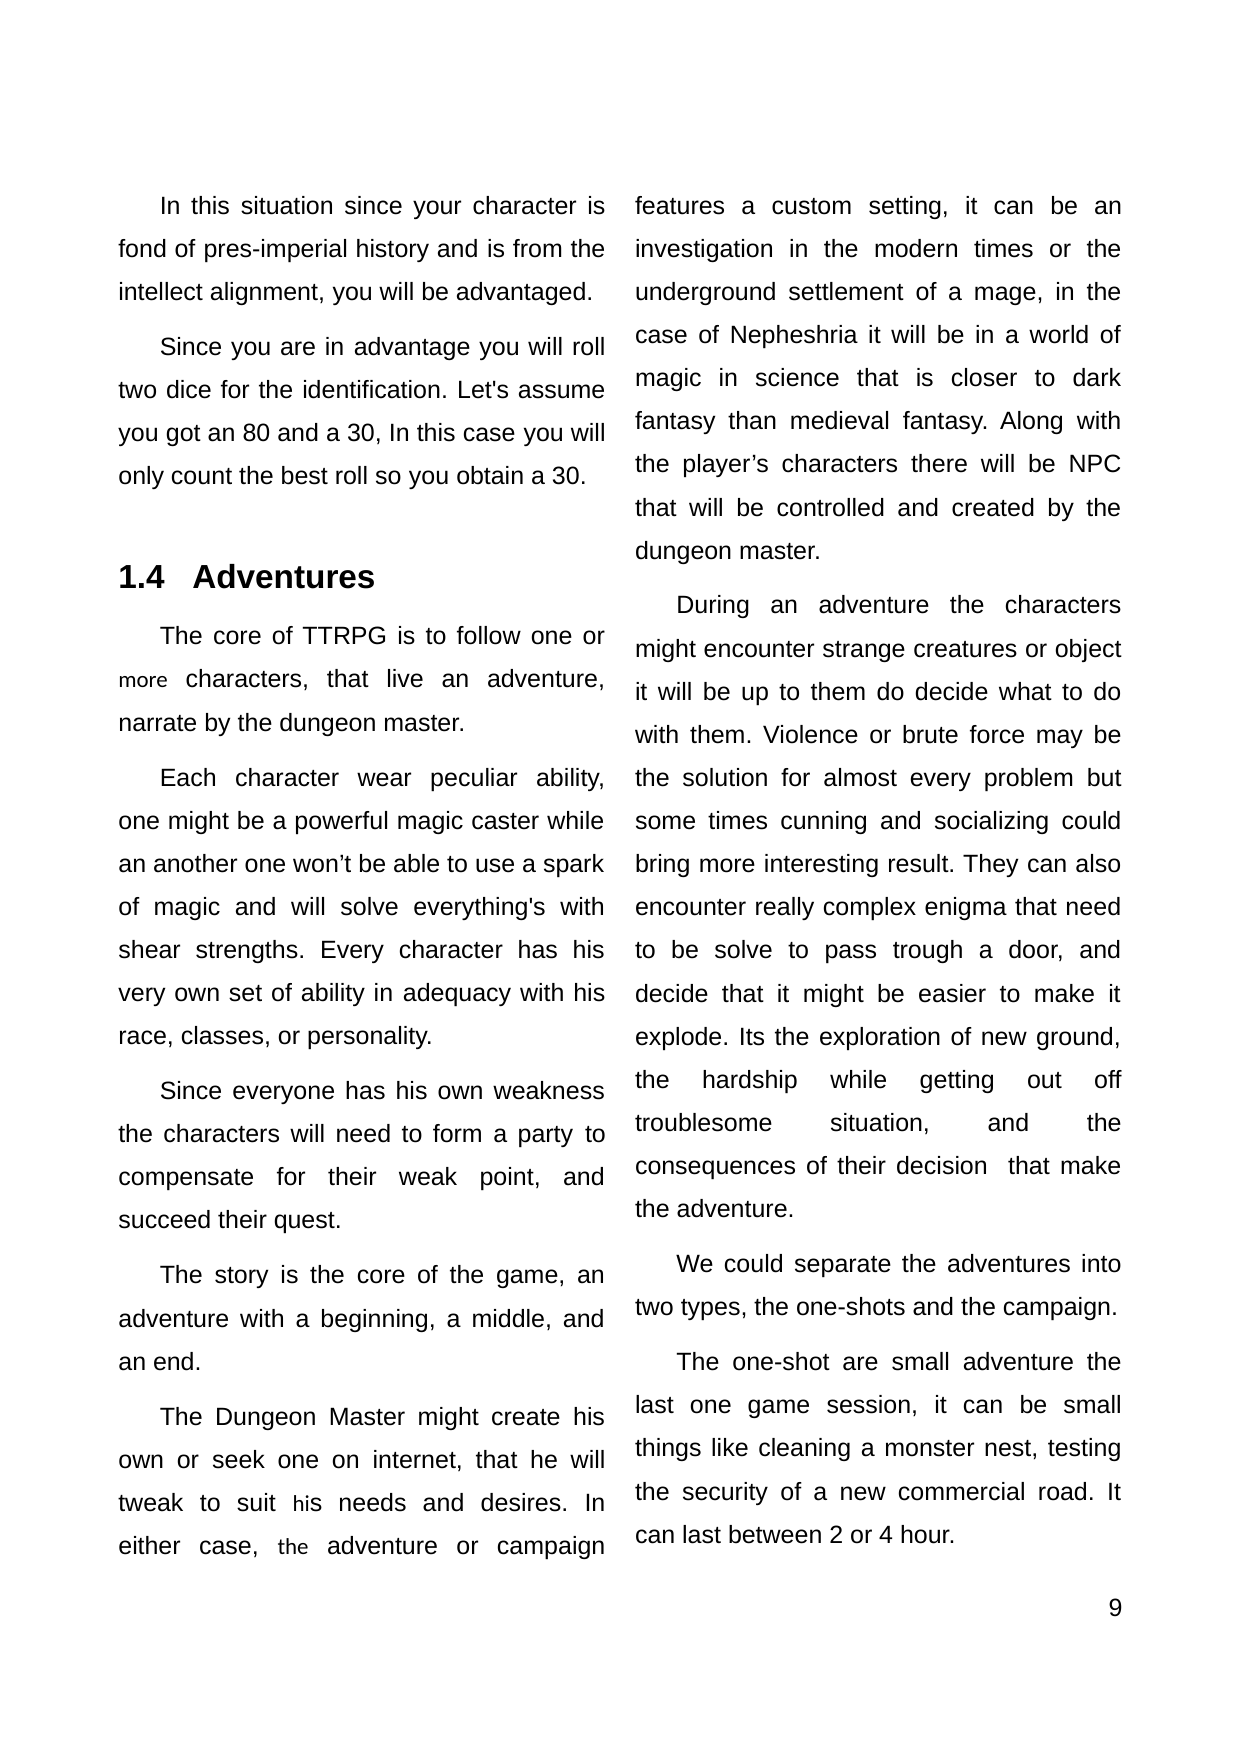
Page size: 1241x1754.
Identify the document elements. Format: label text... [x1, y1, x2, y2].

text During an adventure the characters might encounter strange creatures or object it will be up to them do decide what to do with them. Violence or brute force may be the solution for almost every problem but some times cunning and socializing could bring more interesting result. They can also encounter really complex enigma that need to be solve to pass trough a door, and decide that it might be easier to make it explode. Its the exploration of new ground, the hardship while getting out off troublesome situation, and the consequences of their decision that make the adventure. [635, 591, 1122, 1223]
text Each character wear peculiar ability, one might be a powerful magic caster while an another one won’t be able to use a spark of magic and will solve everything's with shear strengths. Every character has his very own set of ability in adequacy with his race, classes, or personality. [118, 762, 605, 1050]
text The story is the core of the game, an adventure with a beginning, a middle, and an end. [118, 1260, 605, 1375]
text The Dungeon Master might create his own or seek one on internet, that he will tweak to suit his needs and desires. In either case, the adventure or campaign [118, 1402, 605, 1561]
subtitle Adventures [118, 557, 605, 596]
text The one-shot are small adventure the last one game session, it can be small things like cleaning a monster nest, testing the security of a new commercial road. It can last between 2 or 4 hour. [635, 1347, 1122, 1548]
text We could separate the adventures into two types, the one-shots and the campaign. [635, 1249, 1122, 1321]
text The core of TTRPG is to follow one or more characters, that live an adventure, narrate by the dungeon master. [118, 621, 605, 736]
text features a custom setting, it can be an investigation in the modern times or the underground settlement of a mage, in the case of Nepheshria it will be in a world of magic in science that is closer to dark fantasy than medieval fantasy. Along with the player’s characters there will be NPC that will be controlled and created by the dungeon master. [635, 191, 1122, 564]
text Since everyone has his own weakness the characters will need to form a party to compensate for their weak point, and succeed their quest. [118, 1076, 605, 1234]
text Since you are in advantage you will roll two dice for the identification. Let's assume you got an 80 and a 30, In this case you will only count the best roll so you obtain a 30. [118, 332, 605, 490]
text In this situation since your character is fond of pres-imperial history and is from the intellect alignment, you will be advantaged. [118, 191, 605, 306]
